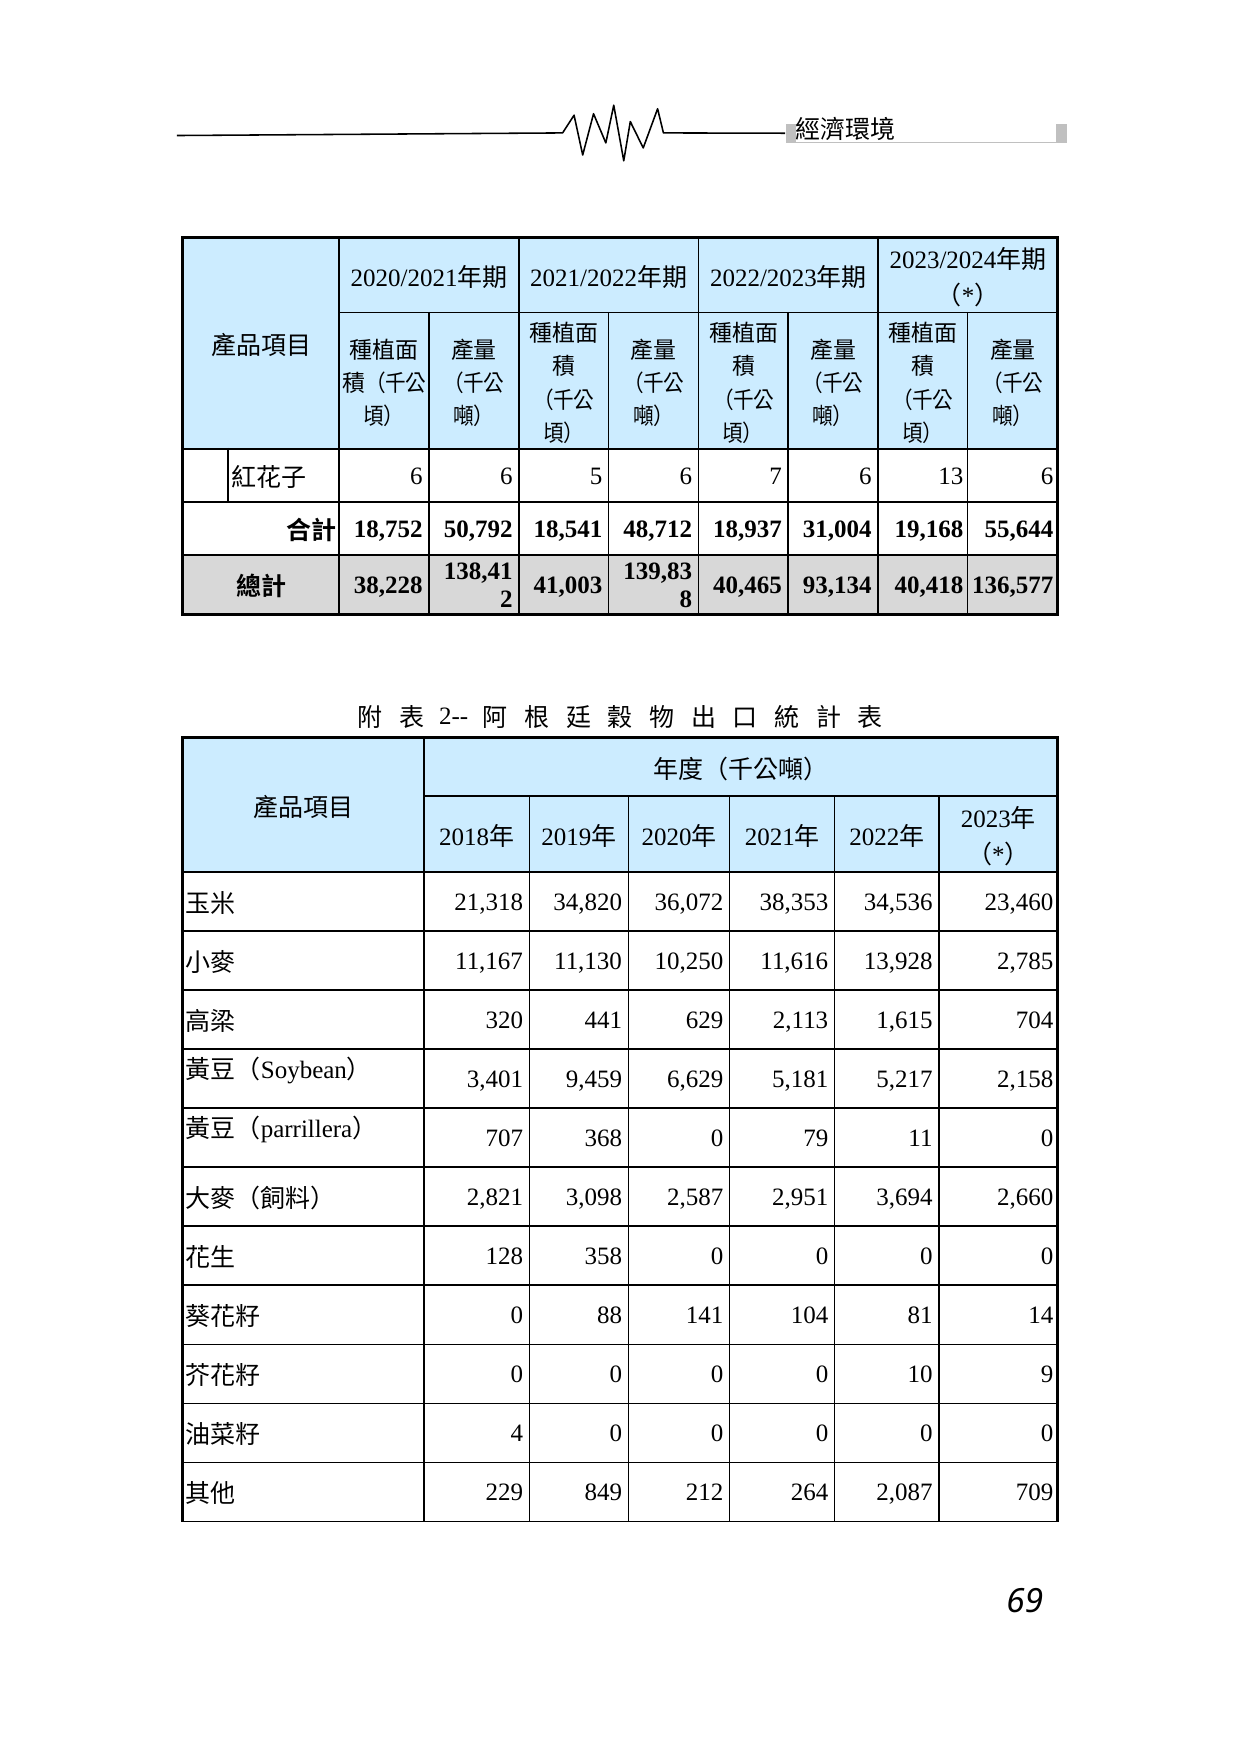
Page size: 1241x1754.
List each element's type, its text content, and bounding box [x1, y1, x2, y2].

table_cell 葵花籽 [184, 1286, 423, 1343]
table_cell 2,660 [940, 1168, 1056, 1225]
table_cell 0 [940, 1109, 1056, 1166]
table_cell 2,821 [425, 1168, 529, 1225]
table_header 產品項目 [184, 739, 423, 871]
table_cell 358 [530, 1227, 628, 1284]
table_cell 11,130 [530, 932, 628, 989]
table_cell 高梁 [184, 991, 423, 1048]
table_cell 0 [940, 1404, 1056, 1462]
table_cell 138,412 [430, 556, 518, 613]
table_cell 707 [425, 1109, 529, 1166]
table_cell 320 [425, 991, 529, 1048]
table_cell 2,158 [940, 1050, 1056, 1107]
table_cell 2,587 [629, 1168, 729, 1225]
table_cell 50,792 [430, 503, 518, 554]
table_cell 79 [730, 1109, 834, 1166]
table_cell 0 [730, 1345, 834, 1402]
table_cell 0 [425, 1345, 529, 1402]
table_header 2023/2024年期（*） [879, 239, 1056, 312]
table_cell 6 [609, 450, 698, 501]
table_cell 產量 （千公噸） [968, 313, 1056, 448]
table_cell 10,250 [629, 932, 729, 989]
table_cell 23,460 [940, 873, 1056, 930]
table_cell 18,752 [340, 503, 428, 554]
table_cell 11 [835, 1109, 938, 1166]
table_cell 黃豆（Soybean） [184, 1050, 423, 1107]
table_cell 0 [629, 1404, 729, 1462]
table_cell 產量 （千公噸） [430, 313, 518, 448]
table_cell 34,536 [835, 873, 938, 930]
table_cell 264 [730, 1463, 834, 1521]
table_cell 0 [835, 1227, 938, 1284]
table_cell 2,113 [730, 991, 834, 1048]
table_cell 6 [430, 450, 518, 501]
table_cell 104 [730, 1286, 834, 1343]
table_cell 花生 [184, 1227, 423, 1284]
table_cell 38,228 [340, 556, 428, 613]
table_cell 其他 [184, 1463, 423, 1521]
table_cell 產量 （千公噸） [789, 313, 877, 448]
table_cell 849 [530, 1463, 628, 1521]
table_cell 18,937 [699, 503, 787, 554]
table_cell 368 [530, 1109, 628, 1166]
table_cell 40,418 [879, 556, 967, 613]
table_cell 0 [425, 1286, 529, 1343]
text 附表2--阿根廷穀物出口統計表 [183, 674, 1058, 736]
table_cell 34,820 [530, 873, 628, 930]
table_cell 48,712 [609, 503, 698, 554]
table_cell 441 [530, 991, 628, 1048]
table_cell 2019年 [530, 797, 628, 871]
table_header 2020/2021年期 [340, 239, 518, 312]
table_cell 40,465 [699, 556, 787, 613]
table_cell 10 [835, 1345, 938, 1402]
table_cell 種植面積 （千公頃） [699, 313, 787, 448]
table_cell 產量 （千公噸） [609, 313, 698, 448]
table_cell 0 [530, 1345, 628, 1402]
table_cell 種植面積 （千公頃） [520, 313, 608, 448]
table_cell 0 [730, 1404, 834, 1462]
table_cell 4 [425, 1404, 529, 1462]
table_cell 6 [340, 450, 428, 501]
table_cell 136,577 [968, 556, 1056, 613]
table_cell 6,629 [629, 1050, 729, 1107]
table_cell 0 [835, 1404, 938, 1462]
table_cell 14 [940, 1286, 1056, 1343]
table_cell 5 [520, 450, 608, 501]
table_cell 81 [835, 1286, 938, 1343]
table_cell 629 [629, 991, 729, 1048]
table_cell 13 [879, 450, 967, 501]
table_cell 油菜籽 [184, 1404, 423, 1462]
table_cell 5,181 [730, 1050, 834, 1107]
table_cell 229 [425, 1463, 529, 1521]
table_cell 38,353 [730, 873, 834, 930]
table_cell 芥花籽 [184, 1345, 423, 1402]
table_cell 704 [940, 991, 1056, 1048]
table_cell 55,644 [968, 503, 1056, 554]
table_cell 709 [940, 1463, 1056, 1521]
table_cell 139,838 [609, 556, 698, 613]
table_header 年度（千公噸） [425, 739, 1056, 795]
table_cell 黃豆（parrillera） [184, 1109, 423, 1166]
table_cell 0 [530, 1404, 628, 1462]
table_header 產品項目 [184, 239, 338, 448]
table_cell 2,951 [730, 1168, 834, 1225]
table_cell 玉米 [184, 873, 423, 930]
table_cell 3,694 [835, 1168, 938, 1225]
table_cell 總計 [184, 556, 338, 613]
table_cell 1,615 [835, 991, 938, 1048]
table_cell 種植面積 （千公頃） [879, 313, 967, 448]
table_cell 種植面積（千公頃） [340, 313, 428, 448]
table_cell 0 [940, 1227, 1056, 1284]
table_cell 2,087 [835, 1463, 938, 1521]
table_cell 大麥（飼料） [184, 1168, 423, 1225]
table_cell 128 [425, 1227, 529, 1284]
table_cell 36,072 [629, 873, 729, 930]
table_cell 2018年 [425, 797, 529, 871]
table_cell 31,004 [789, 503, 877, 554]
table_cell 2022年 [835, 797, 938, 871]
table_cell 合計 [184, 503, 338, 554]
table_header 2022/2023年期 [699, 239, 877, 312]
table_cell 18,541 [520, 503, 608, 554]
table_cell 41,003 [520, 556, 608, 613]
table_cell 0 [730, 1227, 834, 1284]
table_cell 11,167 [425, 932, 529, 989]
table_cell 2023年 （*） [940, 797, 1056, 871]
table_cell 21,318 [425, 873, 529, 930]
table_cell 93,134 [789, 556, 877, 613]
table_cell 0 [629, 1345, 729, 1402]
table_cell 9,459 [530, 1050, 628, 1107]
table_cell 11,616 [730, 932, 834, 989]
table_cell 小麥 [184, 932, 423, 989]
table_cell 2021年 [730, 797, 834, 871]
table_cell 88 [530, 1286, 628, 1343]
table_cell 9 [940, 1345, 1056, 1402]
table_cell 6 [968, 450, 1056, 501]
table_cell [184, 450, 227, 501]
table_cell 7 [699, 450, 787, 501]
table_header 2021/2022年期 [520, 239, 698, 312]
table_cell 6 [789, 450, 877, 501]
table_cell 0 [629, 1227, 729, 1284]
table_cell 2,785 [940, 932, 1056, 989]
table_cell 紅花子 [229, 450, 338, 501]
table_cell 0 [629, 1109, 729, 1166]
table_cell 141 [629, 1286, 729, 1343]
table_cell 2020年 [629, 797, 729, 871]
table_cell 3,098 [530, 1168, 628, 1225]
table_cell 13,928 [835, 932, 938, 989]
table_cell 19,168 [879, 503, 967, 554]
table_cell 5,217 [835, 1050, 938, 1107]
table_cell 212 [629, 1463, 729, 1521]
table_cell 3,401 [425, 1050, 529, 1107]
